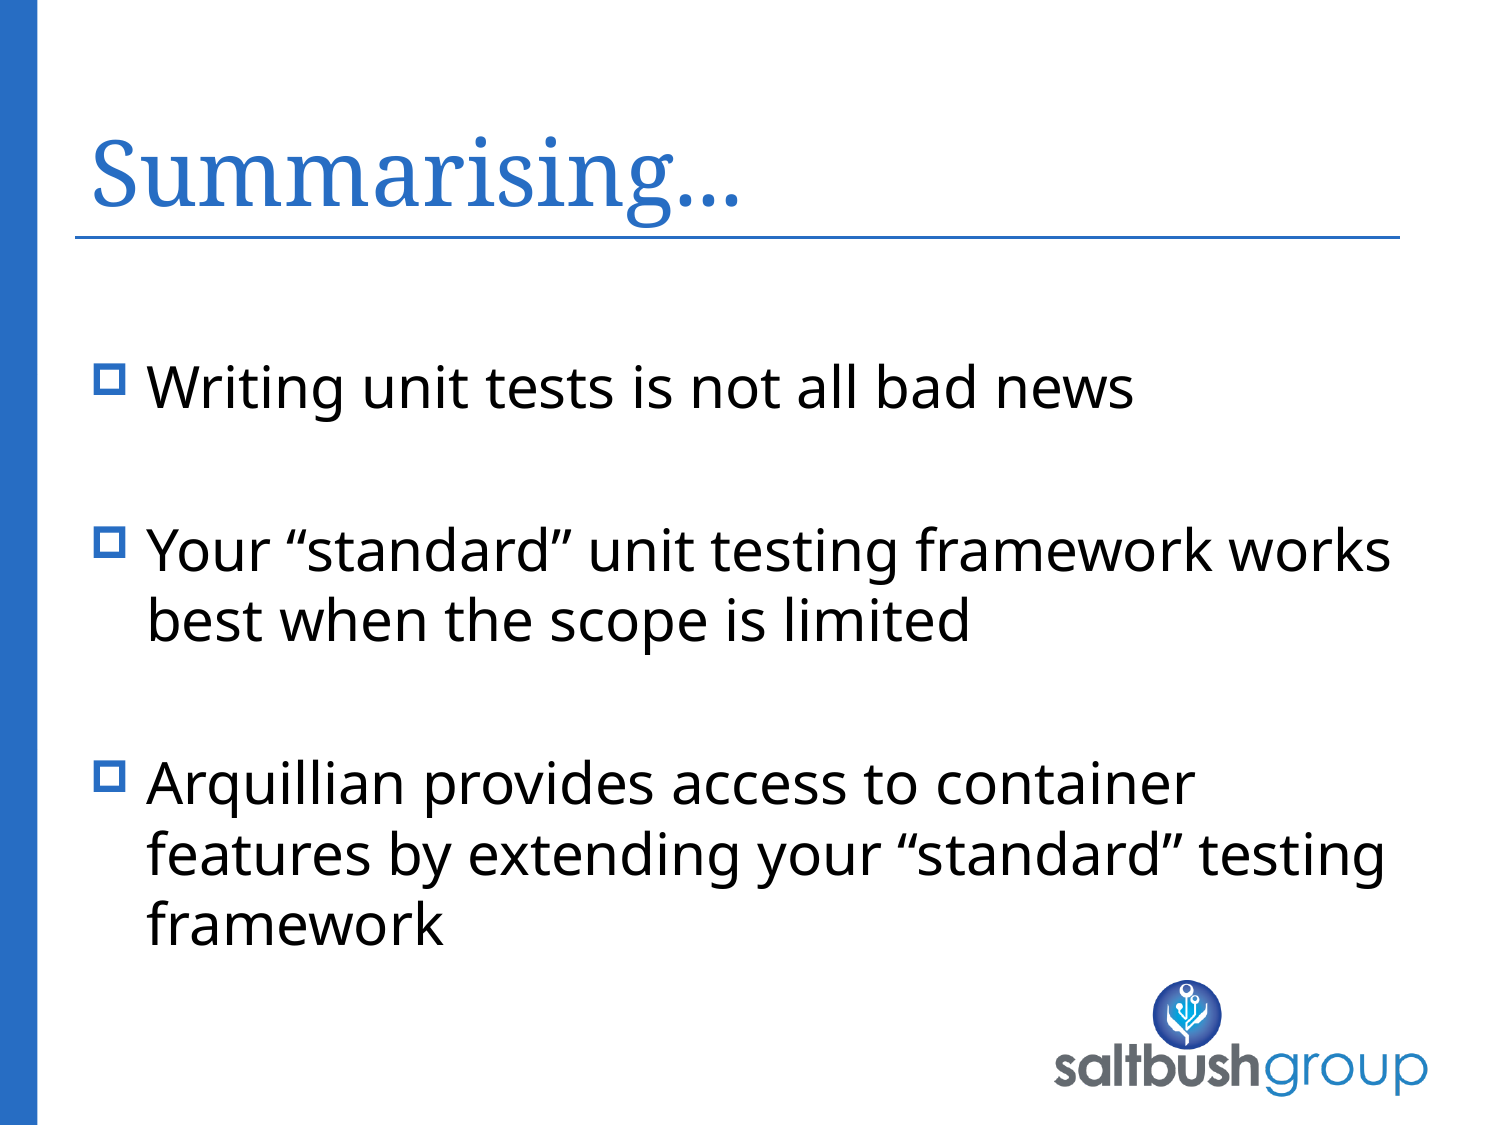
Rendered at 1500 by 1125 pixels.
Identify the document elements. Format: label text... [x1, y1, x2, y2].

title Summarising... [75, 45, 1425, 233]
list Writing unit tests is not all bad news Your “standard” unit testing framework works best when the scope is limited Arquillian provides access to container features by extending your “standard” testing framework [75, 342, 1425, 1006]
picture [1054, 980, 1430, 1102]
